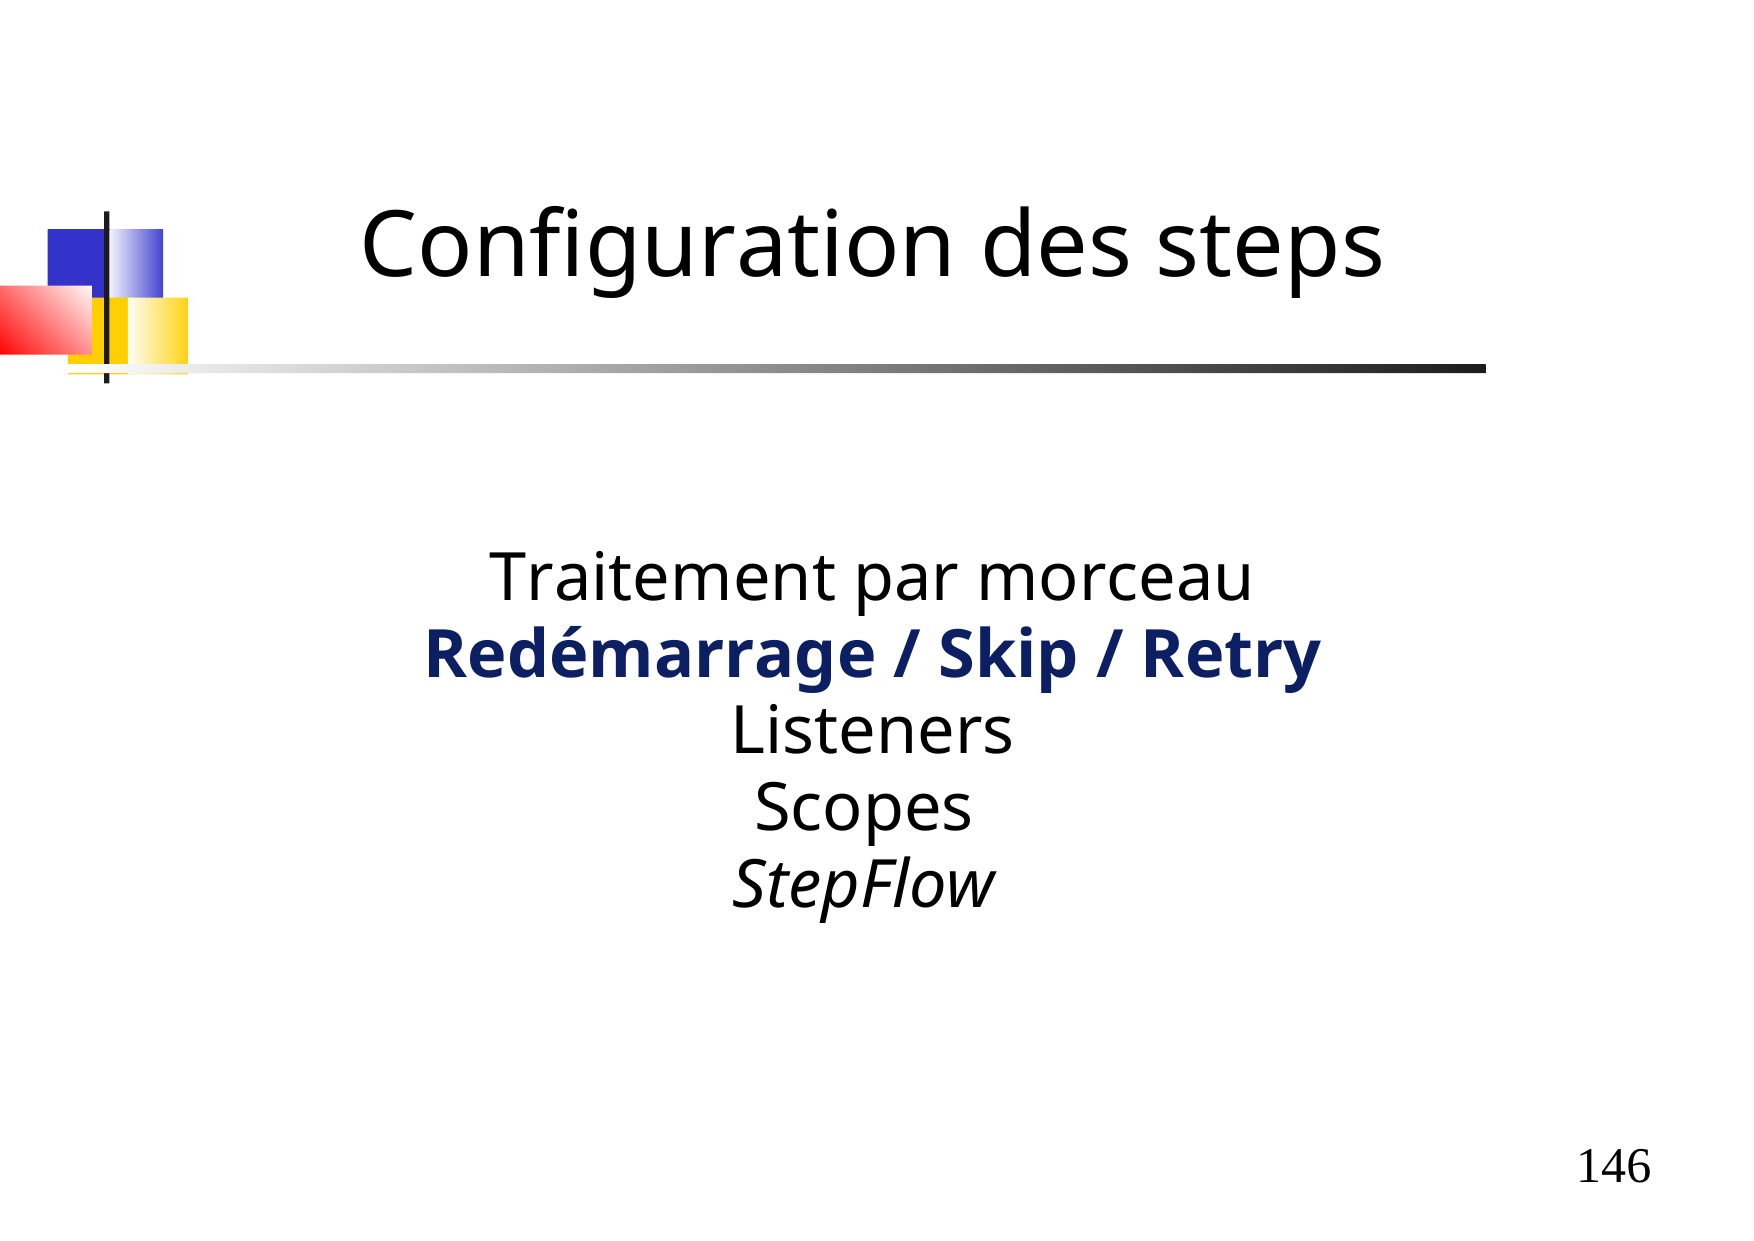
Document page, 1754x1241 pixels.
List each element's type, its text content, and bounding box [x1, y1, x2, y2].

subtitle Traitement par morceau Redémarrage / Skip / Retry Listeners Scopes StepFlow [179, 371, 1567, 1091]
title Configuration des steps [179, 139, 1567, 351]
